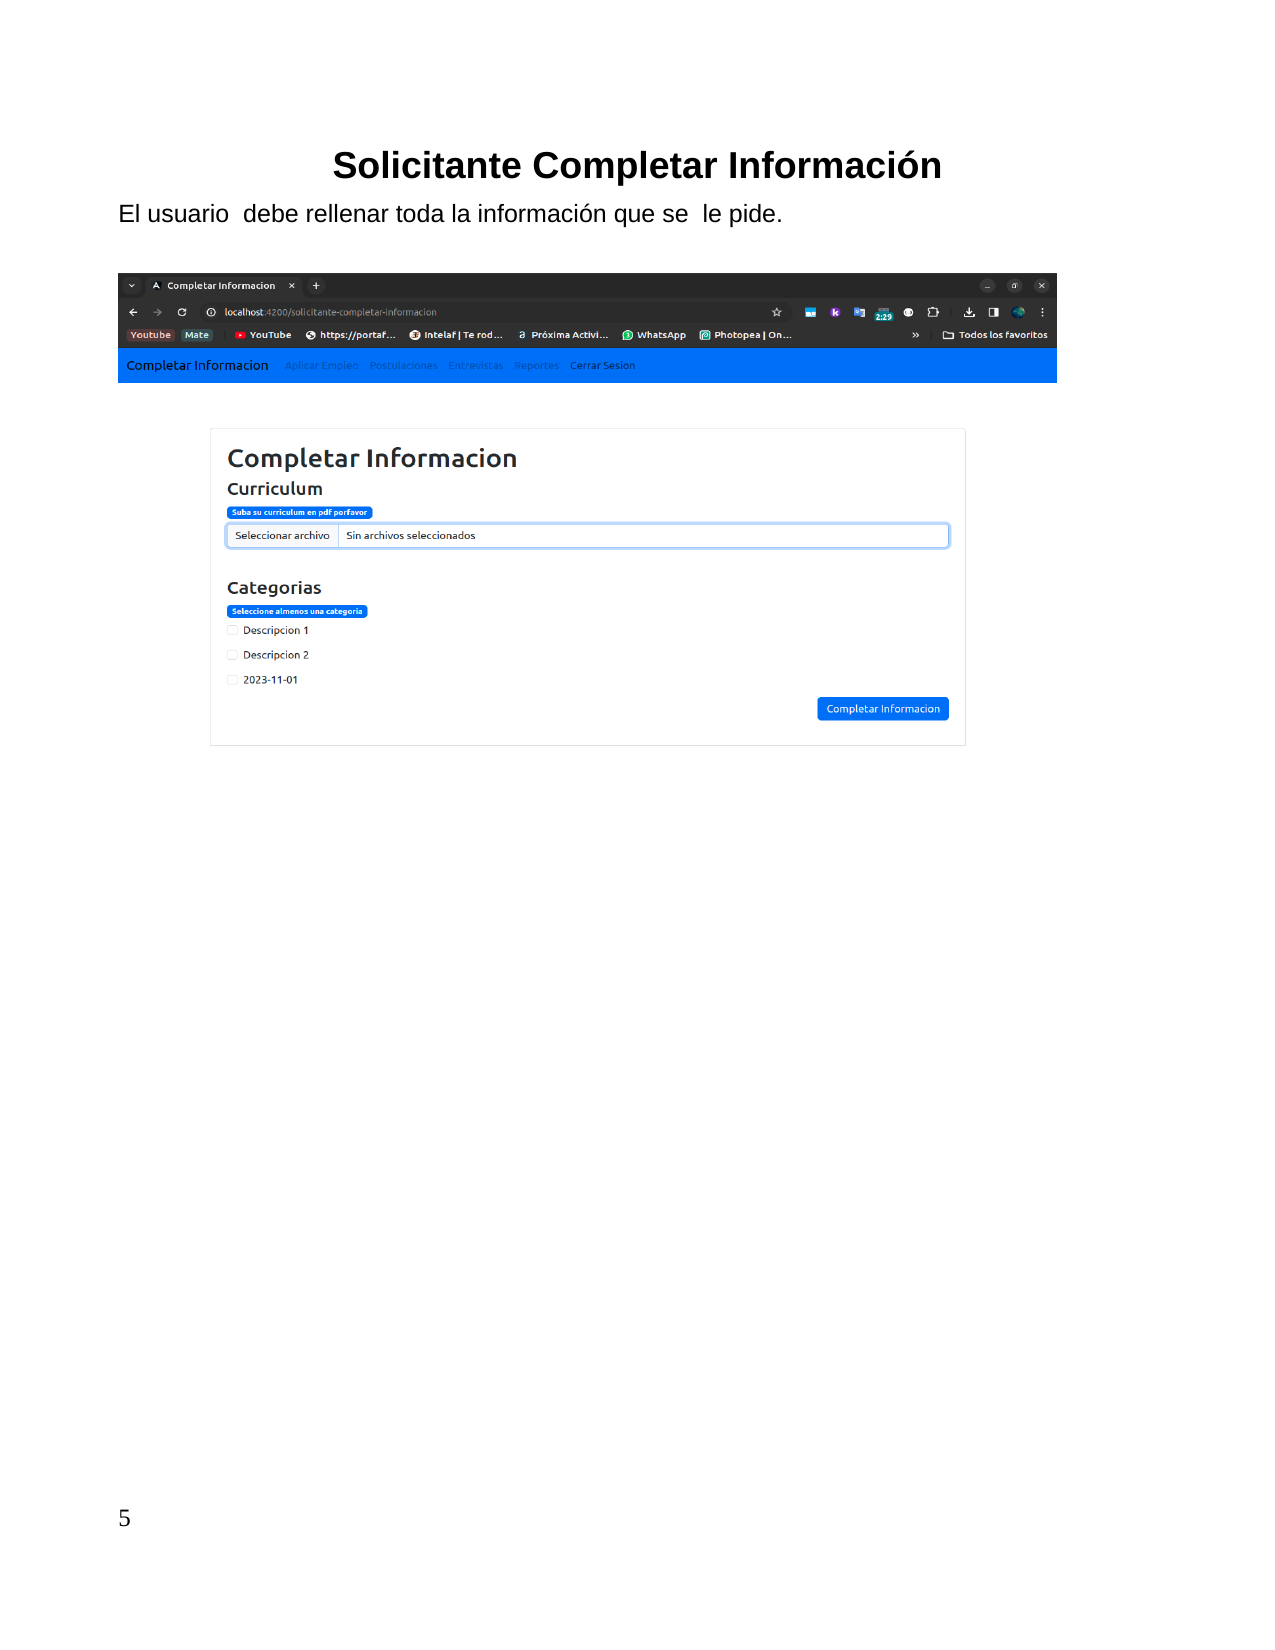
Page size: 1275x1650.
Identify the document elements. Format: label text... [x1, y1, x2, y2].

text El usuario debe rellenar toda la información que se le pide. [118, 199, 1157, 227]
picture [118, 273, 1057, 813]
subtitle Solicitante Completar Información [118, 143, 1157, 186]
